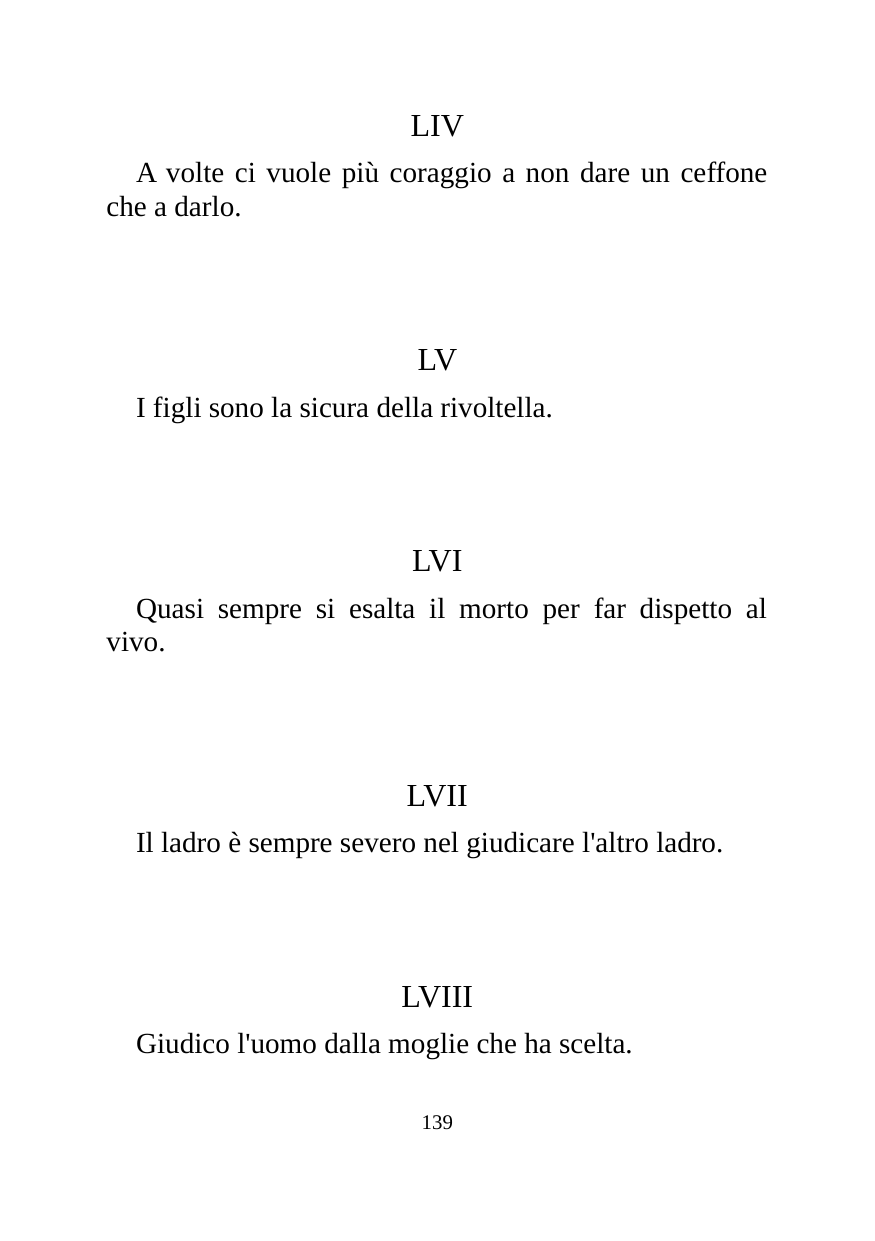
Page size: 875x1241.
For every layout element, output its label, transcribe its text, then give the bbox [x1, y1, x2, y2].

text A volte ci vuole più coraggio a non dare un ceffone che a darlo. [106, 156, 768, 223]
subtitle LVII [106, 776, 768, 813]
text Quasi sempre si esalta il morto per far dispetto al vivo. [106, 591, 768, 658]
subtitle LVIII [106, 977, 768, 1014]
subtitle LVI [106, 542, 768, 578]
text I figli sono la sicura della rivoltella. [106, 390, 768, 423]
text Il ladro è sempre severo nel giudicare l'altro ladro. [106, 825, 768, 859]
subtitle LV [106, 341, 768, 378]
text Giudico l'uomo dalla moglie che ha scelta. [106, 1026, 768, 1060]
subtitle LIV [106, 106, 768, 143]
